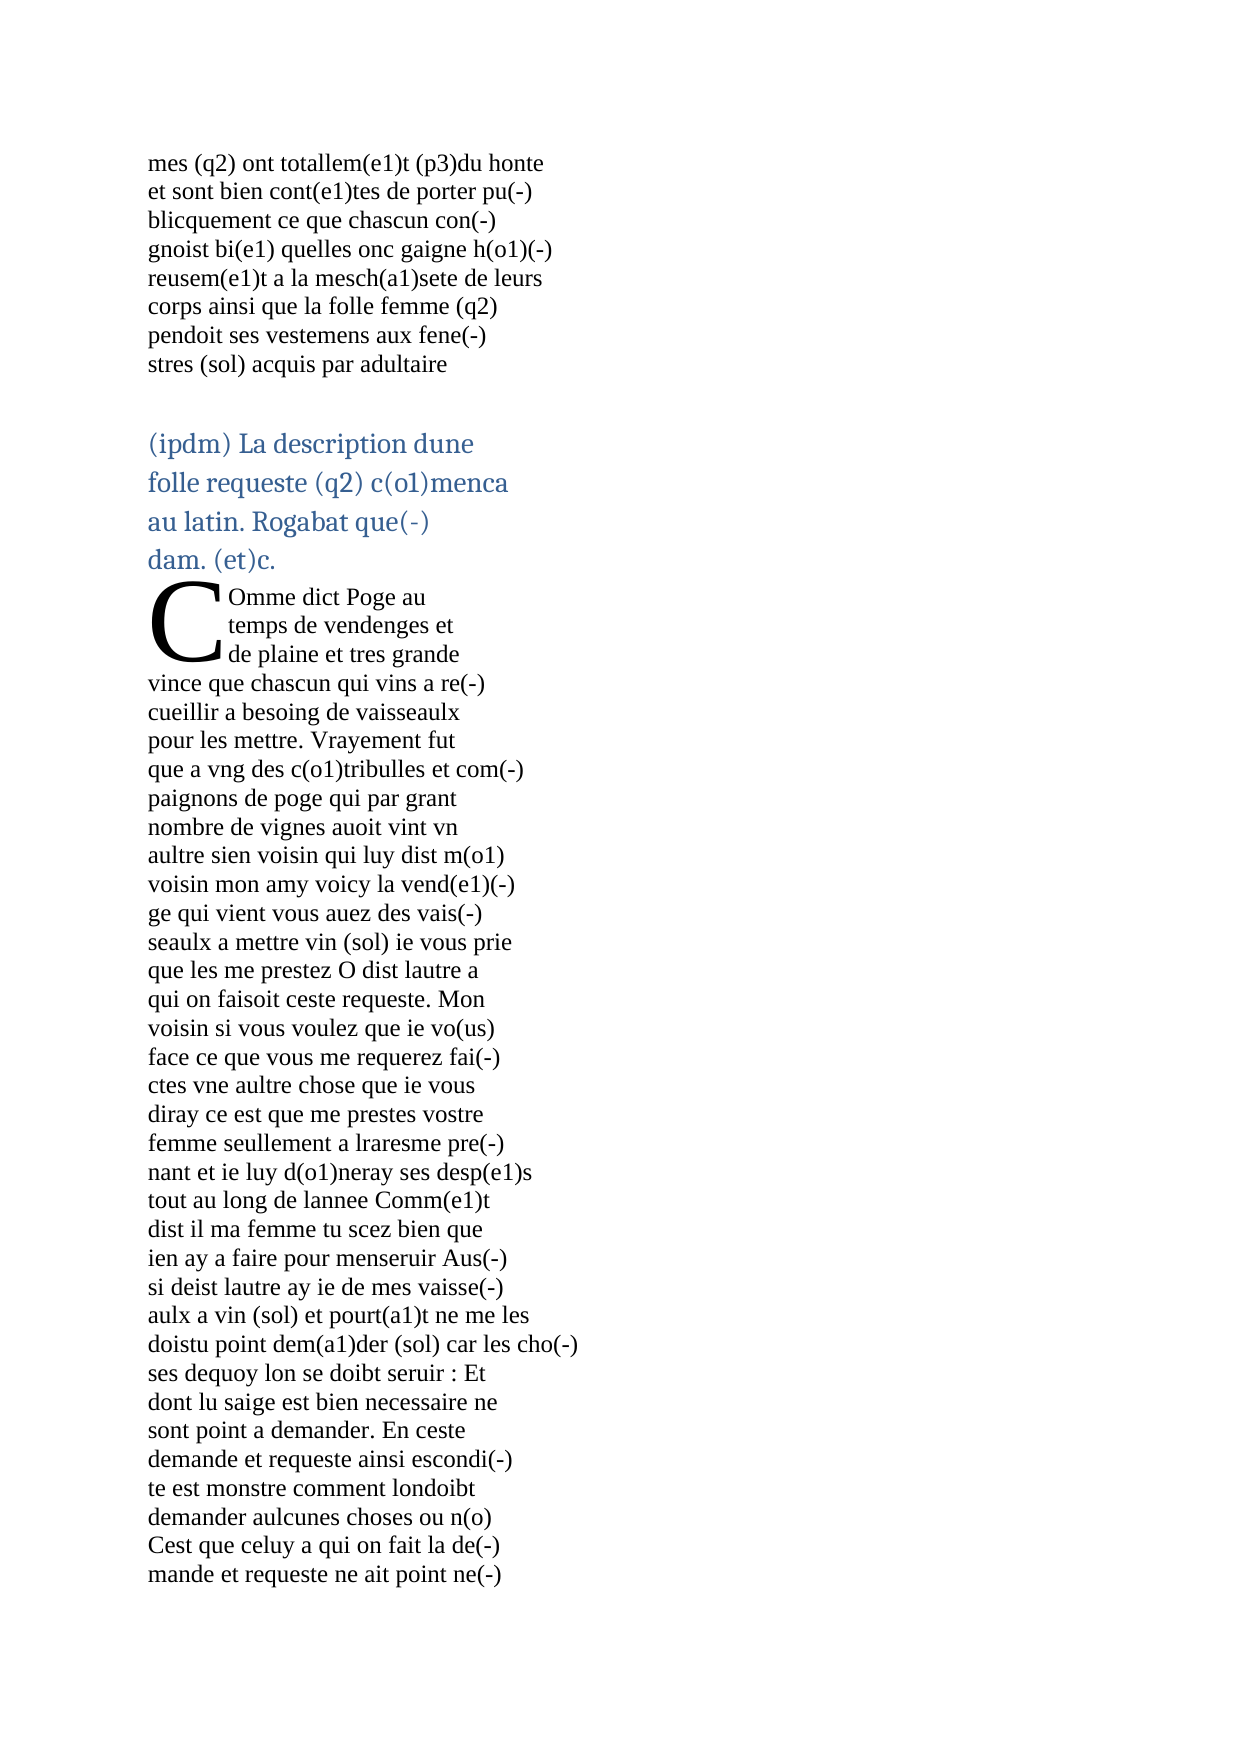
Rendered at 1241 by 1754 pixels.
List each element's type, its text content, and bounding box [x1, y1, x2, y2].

text mes (q2) ont totallem(e1)t (p3)du honte et sont bien cont(e1)tes de porter pu(-) blicquement ce que chascun con(-) gnoist bi(e1) quelles onc gaigne h(o1)(-) reusem(e1)t a la mesch(a1)sete de leurs corps ainsi que la folle femme (q2) pendoit ses vestemens aux fene(-) stres (sol) acquis par adultaire [148, 148, 1093, 378]
subtitle (ipdm) La description dune folle requeste (q2) c(o1)menca au latin. Rogabat que(-) dam. (et)c. [148, 428, 1093, 577]
text COmme dict Poge au temps de vendenges et de plaine et tres grande vince que chascun qui vins a re(-) cueillir a besoing de vaisseaulx pour les mettre. Vrayement fut que a vng des c(o1)tribulles et com(-) paignons de poge qui par grant nombre de vignes auoit vint vn aultre sien voisin qui luy dist m(o1) voisin mon amy voicy la vend(e1)(-) ge qui vient vous auez des vais(-) seaulx a mettre vin (sol) ie vous prie que les me prestez O dist lautre a qui on faisoit ceste requeste. Mon voisin si vous voulez que ie vo(us) face ce que vous me requerez fai(-) ctes vne aultre chose que ie vous diray ce est que me prestes vostre femme seullement a lraresme pre(-) nant et ie luy d(o1)neray ses desp(e1)s tout au long de lannee Comm(e1)t dist il ma femme tu scez bien que ien ay a faire pour menseruir Aus(-) si deist lautre ay ie de mes vaisse(-) aulx a vin (sol) et pourt(a1)t ne me les doistu point dem(a1)der (sol) car les cho(-) ses dequoy lon se doibt seruir : Et dont lu saige est bien necessaire ne sont point a demander. En ceste demande et requeste ainsi escondi(-) te est monstre comment londoibt demander aulcunes choses ou n(o) Cest que celuy a qui on fait la de(-) mande et requeste ne ait point ne(-) [148, 582, 1093, 1588]
